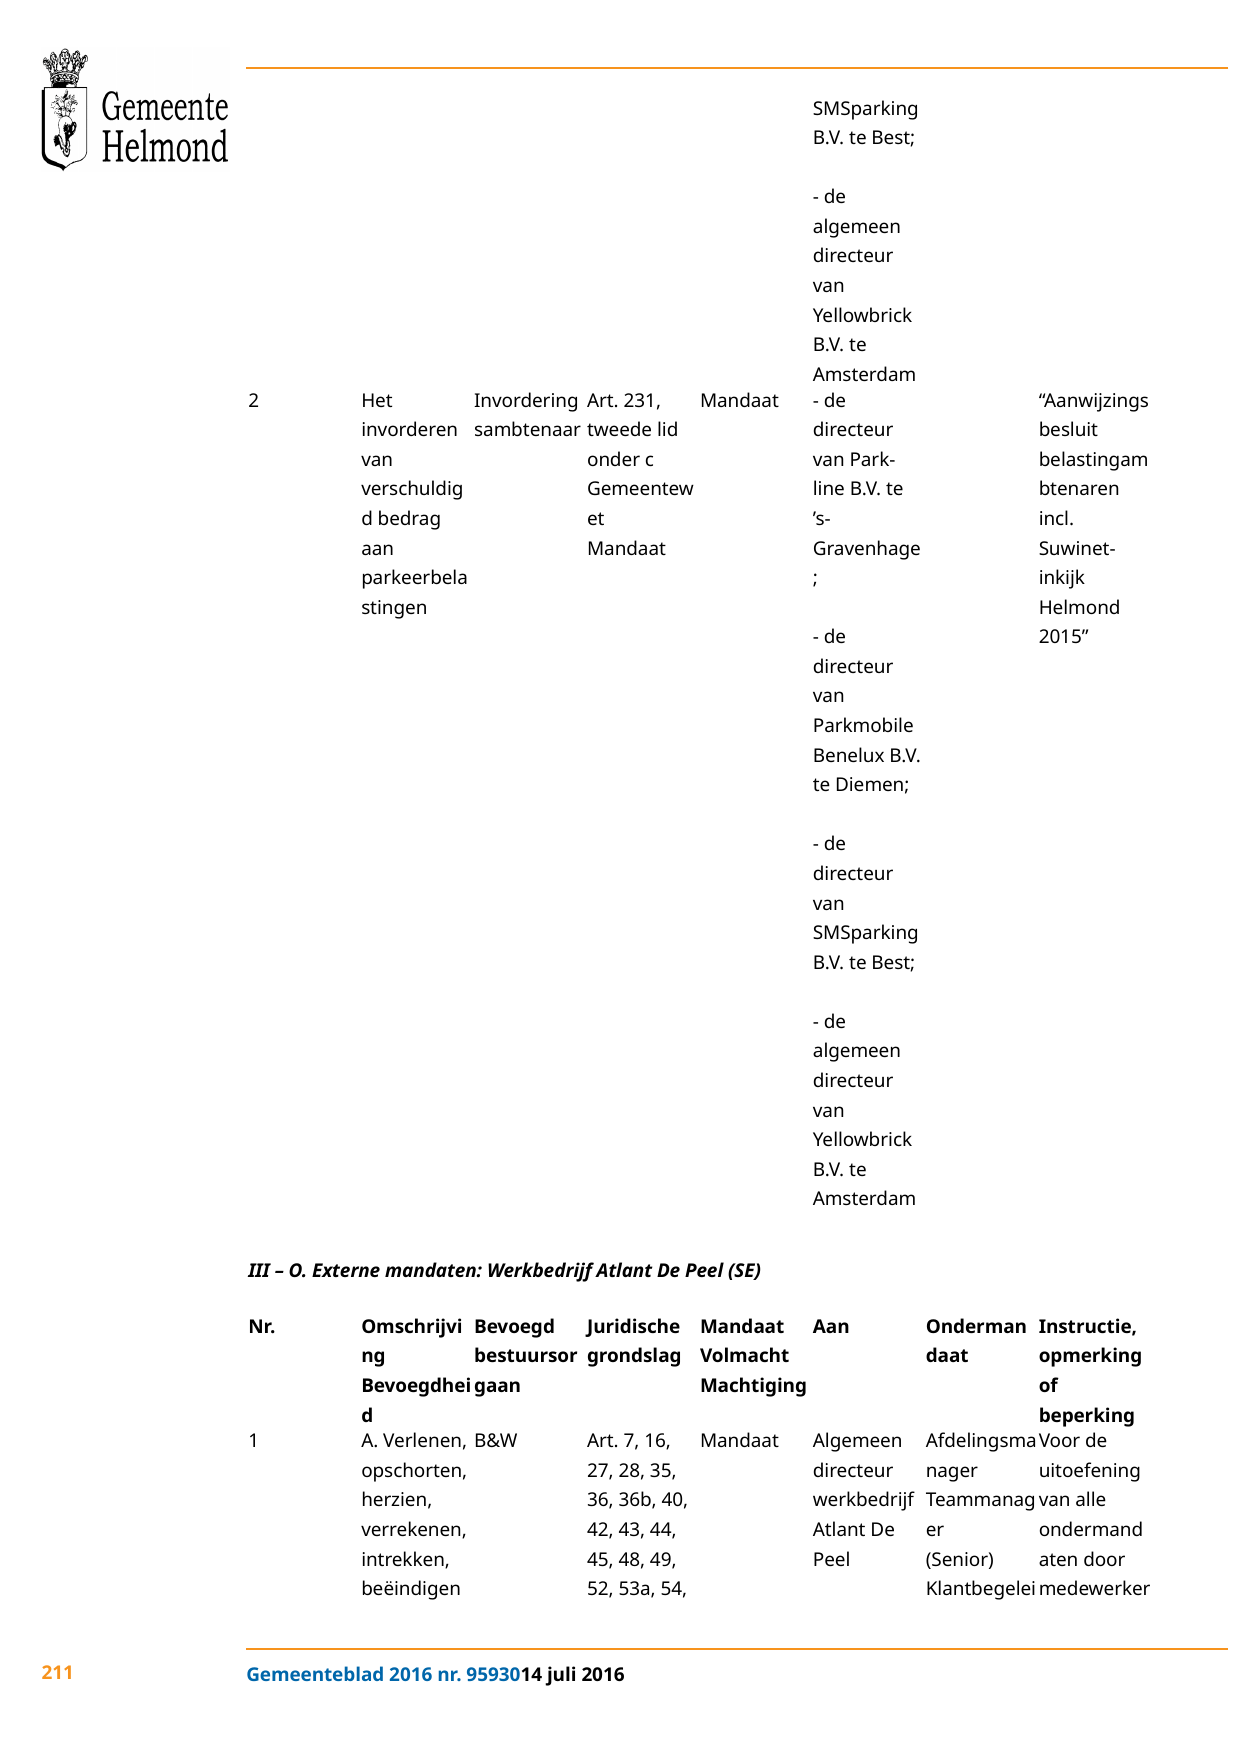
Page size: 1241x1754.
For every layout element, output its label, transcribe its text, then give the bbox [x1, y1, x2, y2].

table_cell [926, 95, 1038, 387]
table_cell Mandaat [700, 387, 813, 1211]
table_header Ondermandaat [926, 1313, 1038, 1427]
table_cell B&W [474, 1428, 587, 1601]
table_header Nr. [248, 1313, 361, 1427]
table_cell Invorderingsambtenaar [474, 387, 587, 1211]
table_cell - de directeur van Park-line B.V. te ’s-Gravenhage; - de directeur van Parkmobile Benelux B.V. te Diemen; - de directeur van SMSparking B.V. te Best; - de algemeen directeur van Yellowbrick B.V. te Amsterdam [813, 387, 926, 1211]
table_cell Het invorderen van verschuldigd bedrag aan parkeerbelastingen [361, 387, 474, 1211]
table_header Instructie, opmerking of beperking [1039, 1313, 1152, 1427]
table_header Bevoegd bestuursorgaan [474, 1313, 587, 1427]
table_cell Voor de uitoefening van alle ondermandaten door medewerker [1039, 1428, 1152, 1601]
table_cell [474, 95, 587, 387]
table_cell 1 [248, 1428, 361, 1601]
table_cell [700, 95, 813, 387]
table_cell [587, 95, 700, 387]
table_header Juridische grondslag [587, 1313, 700, 1427]
table_cell SMSparking B.V. te Best; - de algemeen directeur van Yellowbrick B.V. te Amsterdam [813, 95, 926, 387]
text III – O. Externe mandaten: Werkbedrijf Atlant De Peel (SE) [248, 1258, 1152, 1283]
table_cell Art. 231, tweede lid onder c Gemeentewet Mandaat [587, 387, 700, 1211]
table_header Mandaat Volmacht Machtiging [700, 1313, 813, 1427]
table_cell Mandaat [700, 1428, 813, 1601]
picture [41, 47, 231, 172]
table_cell [248, 95, 361, 387]
table_cell Afdelingsmanager Teammanager (Senior) Klantbegelei [926, 1428, 1038, 1601]
table_cell “Aanwijzingsbesluit belastingambtenaren incl. Suwinet-inkijk Helmond 2015” [1039, 387, 1152, 1211]
table_header Omschrijving Bevoegdheid [361, 1313, 474, 1427]
table_cell A. Verlenen, opschorten, herzien, verrekenen, intrekken, beëindigen [361, 1428, 474, 1601]
table_header Aan [813, 1313, 926, 1427]
table_cell Algemeen directeur werkbedrijf Atlant De Peel [813, 1428, 926, 1601]
table_cell [926, 387, 1038, 1211]
table_cell Art. 7, 16, 27, 28, 35, 36, 36b, 40, 42, 43, 44, 45, 48, 49, 52, 53a, 54, [587, 1428, 700, 1601]
table_cell 2 [248, 387, 361, 1211]
table_cell [361, 95, 474, 387]
table_cell [1039, 95, 1152, 387]
